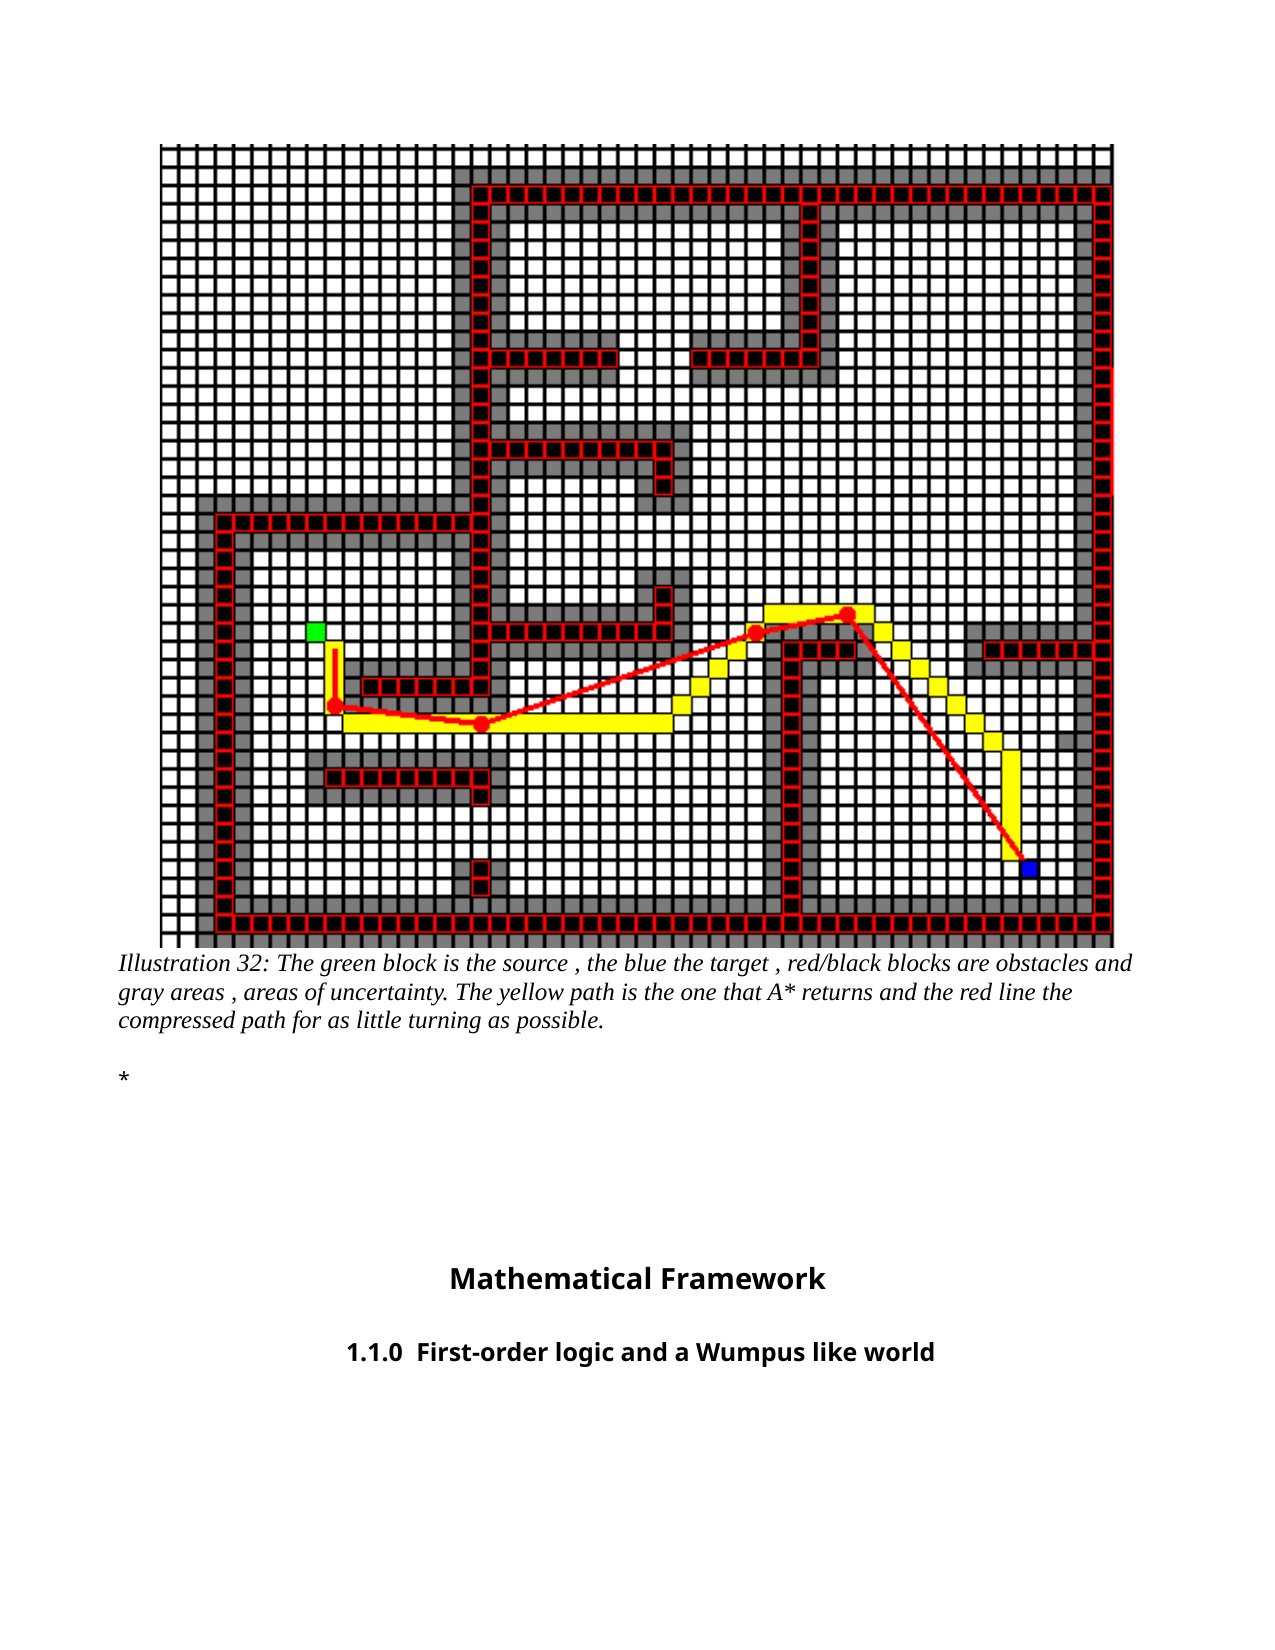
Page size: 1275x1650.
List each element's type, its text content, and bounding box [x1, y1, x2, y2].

text Mathematical Framework [118, 1258, 1157, 1298]
picture [159, 144, 1116, 948]
text * [118, 1065, 1157, 1094]
text Illustration 32: The green block is the source , the blue the target , red/black blocks are obstacles and gray areas , areas of uncertainty. The yellow path is the one that A* returns and the red line the compressed path for as little turning as possible. [118, 948, 1157, 1034]
text 1.1.0 First-order logic and a Wumpus like world [118, 1335, 1157, 1369]
